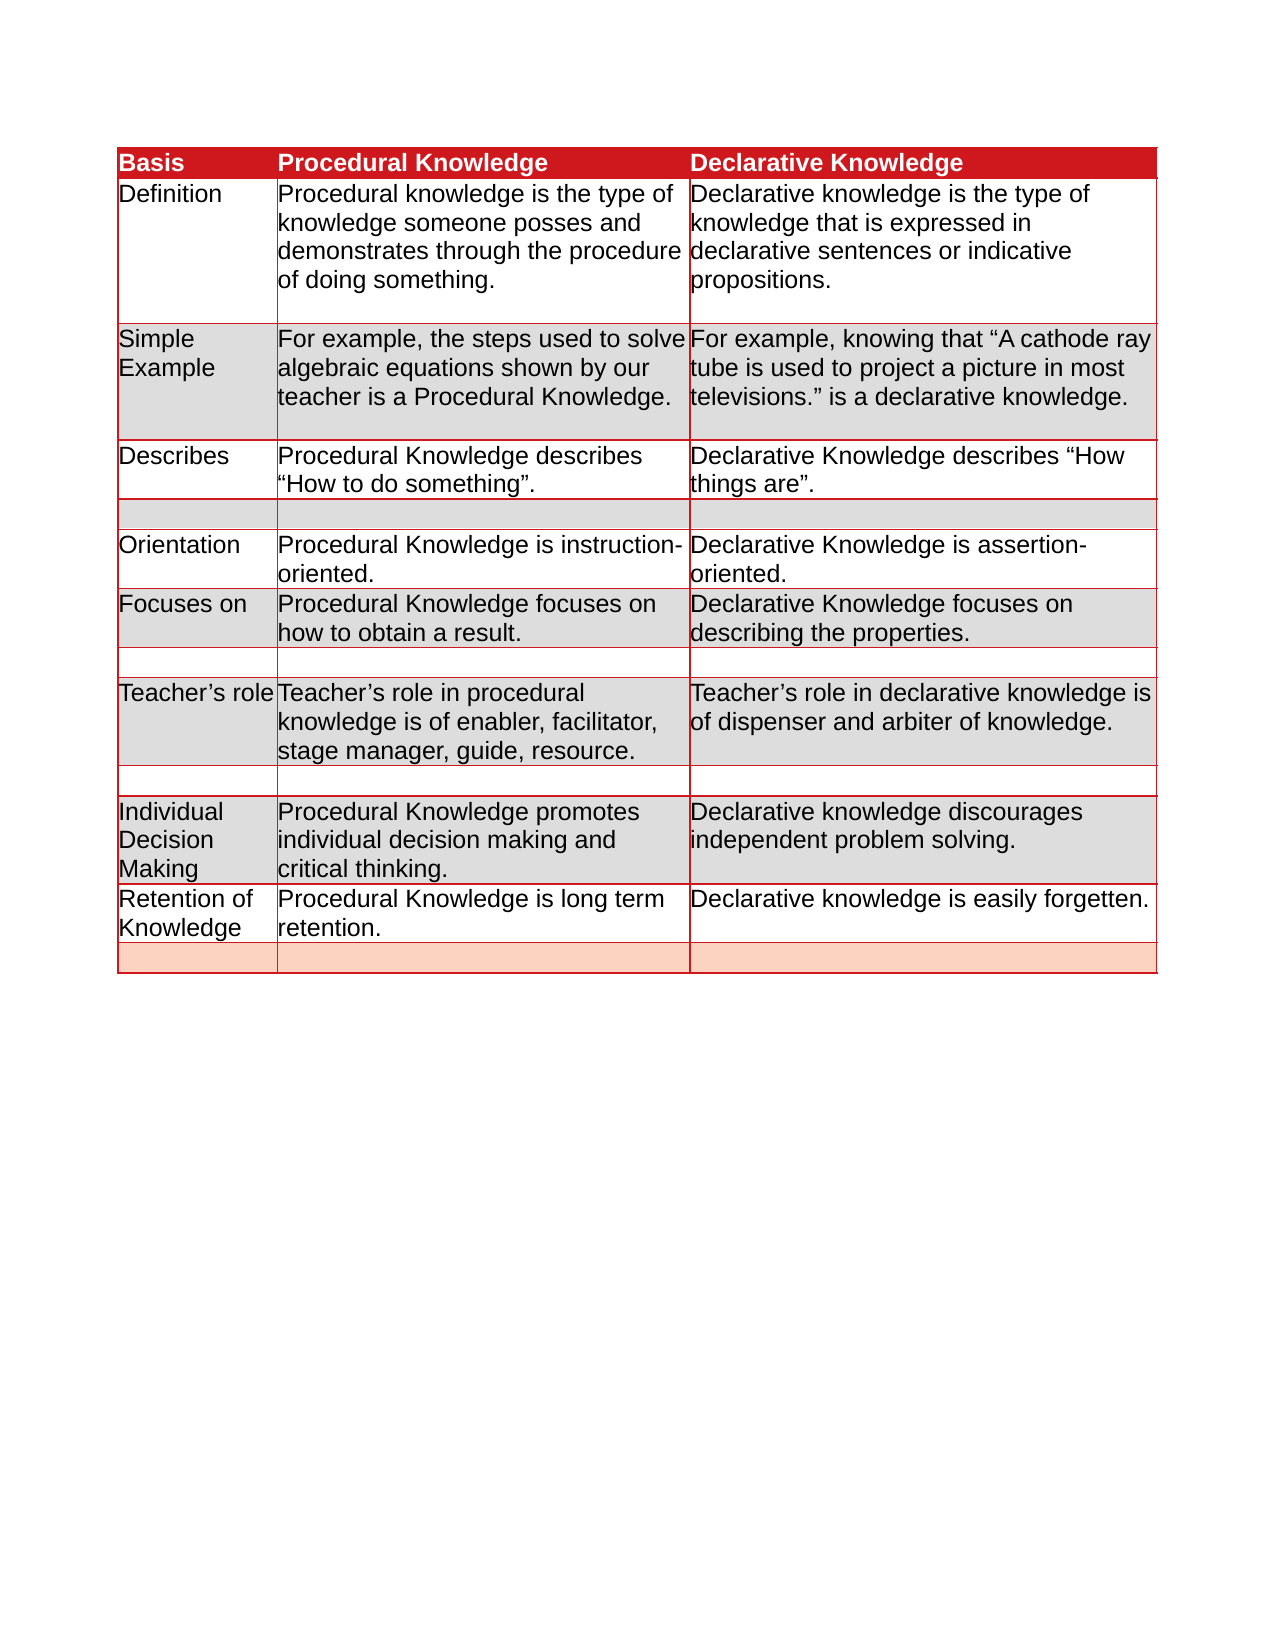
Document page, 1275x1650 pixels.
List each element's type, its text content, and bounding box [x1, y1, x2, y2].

table_cell Procedural Knowledge focuses on how to obtain a result. [278, 589, 689, 647]
table_cell [119, 648, 277, 677]
table_cell Teacher’s role in procedural knowledge is of enabler, facilitator, stage manager, guide, resource. [278, 678, 689, 765]
table_cell Procedural Knowledge promotes individual decision making and critical thinking. [278, 797, 689, 883]
table_cell Teacher’s role [119, 678, 277, 765]
table_cell [119, 766, 277, 795]
table_cell Declarative Knowledge focuses on describing the properties. [691, 589, 1156, 647]
table_cell Focuses on [119, 589, 277, 647]
table_cell [278, 500, 689, 528]
table_cell Retention of Knowledge [119, 885, 277, 942]
table_cell Declarative knowledge is easily forgetten. [691, 885, 1156, 942]
table_cell [278, 943, 689, 972]
table_cell Definition [119, 179, 277, 322]
table_cell Declarative knowledge is the type of knowledge that is expressed in declarative sentences or indicative propositions. [691, 179, 1156, 322]
table_cell Procedural Knowledge is instruction-oriented. [278, 530, 689, 587]
table_header Basis [119, 148, 277, 177]
table_cell Describes [119, 441, 277, 498]
table_cell Procedural knowledge is the type of knowledge someone posses and demonstrates through the procedure of doing something. [278, 179, 689, 322]
table_cell Teacher’s role in declarative knowledge is of dispenser and arbiter of knowledge. [691, 678, 1156, 765]
table_cell For example, knowing that “A cathode ray tube is used to project a picture in most televisions.” is a declarative knowledge. [691, 324, 1156, 439]
table_cell [691, 500, 1156, 528]
table_cell Simple Example [119, 324, 277, 439]
table_cell Procedural Knowledge describes “How to do something”. [278, 441, 689, 498]
table_cell Individual Decision Making [119, 797, 277, 883]
table_cell [278, 648, 689, 677]
table_cell [691, 766, 1156, 795]
table_cell Declarative Knowledge describes “How things are”. [691, 441, 1156, 498]
table_cell [691, 943, 1156, 972]
table_cell [691, 648, 1156, 677]
table_header Declarative Knowledge [691, 148, 1156, 177]
table_cell For example, the steps used to solve algebraic equations shown by our teacher is a Procedural Knowledge. [278, 324, 689, 439]
table_cell Declarative knowledge discourages independent problem solving. [691, 797, 1156, 883]
table_cell Procedural Knowledge is long term retention. [278, 885, 689, 942]
table_cell [119, 500, 277, 528]
table_cell [119, 943, 277, 972]
table_cell Orientation [119, 530, 277, 587]
table_cell Declarative Knowledge is assertion-oriented. [691, 530, 1156, 587]
table_cell [278, 766, 689, 795]
table_header Procedural Knowledge [278, 148, 689, 177]
